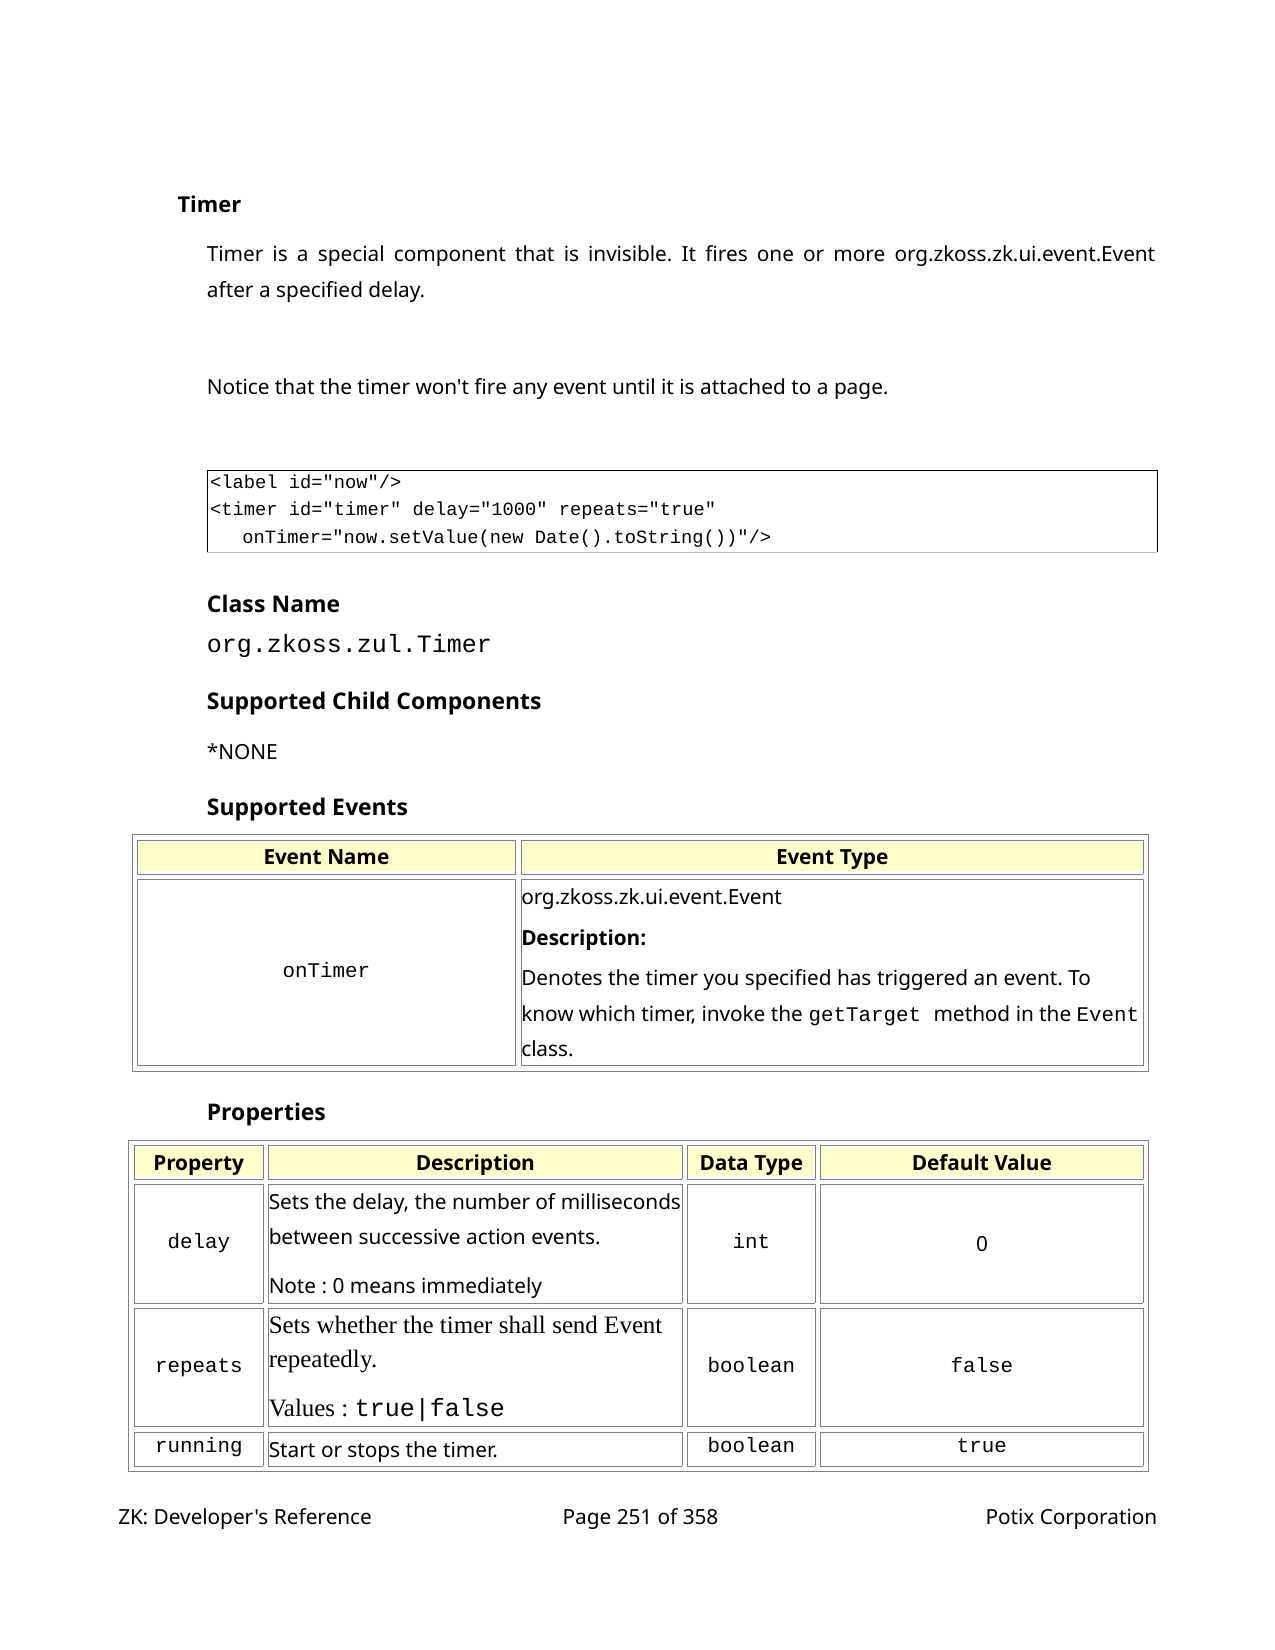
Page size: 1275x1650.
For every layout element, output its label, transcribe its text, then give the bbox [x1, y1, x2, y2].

table_header Event Name [134, 835, 518, 874]
table_cell true [818, 1426, 1146, 1466]
table_header Event Type [518, 835, 1146, 874]
text Notice that the timer won't fire any event until it is attached to a page. [207, 372, 1157, 401]
text *NONE [207, 737, 1157, 765]
table_cell running [131, 1426, 266, 1466]
subtitle Timer [177, 189, 1157, 219]
text Timer is a special component that is invisible. It fires one or more org.zkoss.zk.ui.event.Event after a specified delay. [207, 239, 1157, 303]
table_cell org.zkoss.zk.ui.event.Event Description: Denotes the timer you specified has triggered an event. To know which timer, invoke the getTarget method in the Event class. [518, 874, 1146, 1065]
subtitle Supported Events [207, 790, 1157, 822]
table_header Data Type [685, 1141, 817, 1179]
text <timer id="timer" delay="1000" repeats="true" [208, 497, 1157, 522]
table_cell Start or stops the timer. [266, 1426, 685, 1466]
subtitle Class Name [207, 588, 1157, 620]
table_cell delay [131, 1179, 266, 1302]
text org.zkoss.zul.Timer [207, 632, 1157, 660]
table_cell onTimer [134, 874, 518, 1065]
text <label id="now"/> [208, 471, 1157, 494]
subtitle Properties [207, 1096, 1157, 1127]
table_cell false [818, 1303, 1146, 1426]
table_cell int [685, 1179, 817, 1302]
table_cell Sets whether the timer shall send Event repeatedly. Values : true|false [266, 1303, 685, 1426]
subtitle Supported Child Components [207, 685, 1157, 717]
table_cell boolean [685, 1426, 817, 1466]
table_cell boolean [685, 1303, 817, 1426]
text onTimer="now.setValue(new Date().toString())"/> [208, 524, 1157, 552]
table_cell 0 [818, 1179, 1146, 1302]
table_cell repeats [131, 1303, 266, 1426]
table_header Property [131, 1141, 266, 1179]
table_header Description [266, 1141, 685, 1179]
table_header Default Value [818, 1141, 1146, 1179]
table_cell Sets the delay, the number of milliseconds between successive action events. Note : 0 means immediately [266, 1179, 685, 1302]
